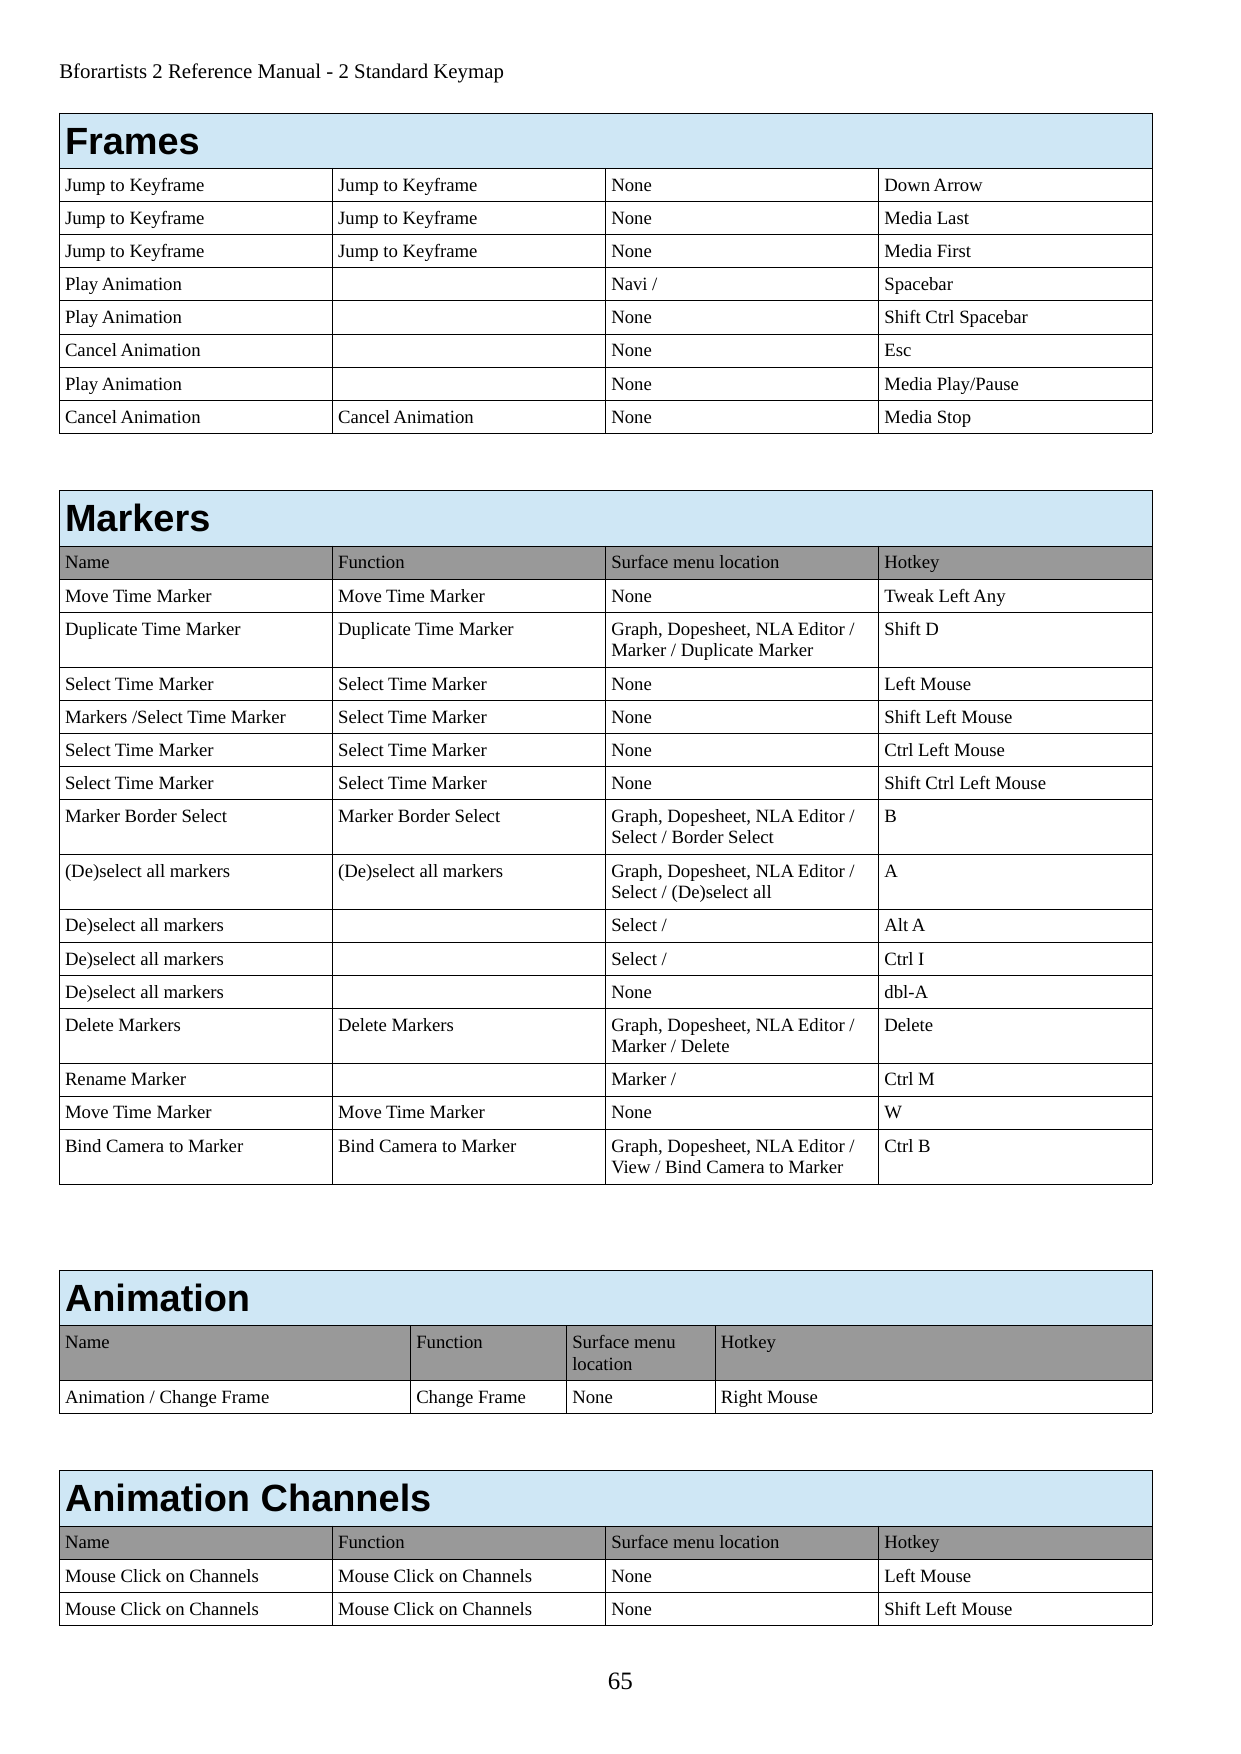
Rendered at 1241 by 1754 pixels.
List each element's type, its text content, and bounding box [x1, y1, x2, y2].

table_cell Alt A [879, 910, 1152, 942]
table_cell Select / [606, 943, 878, 975]
table_cell None [606, 767, 878, 799]
table_cell Mouse Click on Channels [60, 1560, 332, 1592]
table_cell (De)select all markers [333, 855, 605, 908]
table_cell Hotkey [716, 1326, 1152, 1380]
table_cell Surface menu location [606, 1527, 878, 1559]
table_cell De)select all markers [60, 910, 332, 942]
table_cell Graph, Dopesheet, NLA Editor / Select / Border Select [606, 800, 878, 854]
table_cell Ctrl Left Mouse [879, 734, 1152, 766]
table_cell Esc [879, 335, 1152, 367]
table_cell Function [411, 1326, 566, 1380]
table_cell Delete Markers [333, 1009, 605, 1062]
table_cell [333, 301, 605, 333]
table_cell B [879, 800, 1152, 854]
table_cell None [606, 1097, 878, 1129]
table_header Markers [60, 491, 1152, 546]
table_cell Jump to Keyframe [60, 169, 332, 201]
table_cell Ctrl M [879, 1064, 1152, 1096]
table_cell None [606, 301, 878, 333]
table_cell None [606, 668, 878, 700]
table_cell Duplicate Time Marker [333, 613, 605, 667]
table_cell Function [333, 547, 605, 579]
table_cell Navi / [606, 268, 878, 300]
table_cell Down Arrow [879, 169, 1152, 201]
table_cell Ctrl I [879, 943, 1152, 975]
table_cell Shift Ctrl Spacebar [879, 301, 1152, 333]
table_cell De)select all markers [60, 976, 332, 1008]
table_cell Spacebar [879, 268, 1152, 300]
table_cell Name [60, 1527, 332, 1559]
table_cell Move Time Marker [333, 1097, 605, 1129]
table_cell Marker / [606, 1064, 878, 1096]
table_cell Mouse Click on Channels [333, 1560, 605, 1592]
table_cell Rename Marker [60, 1064, 332, 1096]
table_cell Mouse Click on Channels [333, 1593, 605, 1625]
table_cell Graph, Dopesheet, NLA Editor / View / Bind Camera to Marker [606, 1130, 878, 1183]
table_cell Marker Border Select [60, 800, 332, 854]
table_cell Play Animation [60, 368, 332, 400]
table_cell Shift Ctrl Left Mouse [879, 767, 1152, 799]
table_cell [333, 335, 605, 367]
table_cell None [606, 401, 878, 433]
table_cell Jump to Keyframe [333, 235, 605, 267]
table_cell Function [333, 1527, 605, 1559]
table_cell Media Stop [879, 401, 1152, 433]
table_cell Jump to Keyframe [60, 202, 332, 234]
table_cell Select Time Marker [60, 767, 332, 799]
table_cell Duplicate Time Marker [60, 613, 332, 667]
table_cell (De)select all markers [60, 855, 332, 908]
table_cell [333, 943, 605, 975]
table_cell dbl-A [879, 976, 1152, 1008]
table_cell None [606, 368, 878, 400]
table_cell Select Time Marker [333, 734, 605, 766]
table_cell Cancel Animation [60, 335, 332, 367]
table_cell Move Time Marker [60, 580, 332, 612]
table_cell [333, 976, 605, 1008]
table_cell W [879, 1097, 1152, 1129]
table_cell Left Mouse [879, 1560, 1152, 1592]
table_cell Hotkey [879, 1527, 1152, 1559]
table_cell None [606, 701, 878, 733]
table_cell Media Play/Pause [879, 368, 1152, 400]
table_cell None [606, 235, 878, 267]
table_cell Jump to Keyframe [333, 169, 605, 201]
table_cell [333, 368, 605, 400]
table_cell Shift Left Mouse [879, 701, 1152, 733]
table_cell Right Mouse [716, 1381, 1152, 1413]
table_cell Bind Camera to Marker [333, 1130, 605, 1183]
table_cell Select Time Marker [60, 734, 332, 766]
table_cell Cancel Animation [60, 401, 332, 433]
table_cell None [606, 1593, 878, 1625]
table_cell Animation / Change Frame [60, 1381, 410, 1413]
table_cell Graph, Dopesheet, NLA Editor / Marker / Duplicate Marker [606, 613, 878, 667]
table_header Animation [60, 1271, 1152, 1325]
table_cell Play Animation [60, 301, 332, 333]
table_cell Tweak Left Any [879, 580, 1152, 612]
table_cell Shift Left Mouse [879, 1593, 1152, 1625]
table_cell Select Time Marker [333, 767, 605, 799]
table_cell None [606, 976, 878, 1008]
table_header Frames [60, 114, 1152, 168]
table_cell Select Time Marker [60, 668, 332, 700]
table_cell Name [60, 1326, 410, 1380]
table_cell Media First [879, 235, 1152, 267]
table_cell Hotkey [879, 547, 1152, 579]
table_cell Markers /Select Time Marker [60, 701, 332, 733]
table_cell Change Frame [411, 1381, 566, 1413]
table_cell Select / [606, 910, 878, 942]
table_cell Select Time Marker [333, 668, 605, 700]
table_cell Graph, Dopesheet, NLA Editor / Select / (De)select all [606, 855, 878, 908]
table_cell [333, 910, 605, 942]
table_cell None [606, 169, 878, 201]
table_cell Delete Markers [60, 1009, 332, 1062]
table_cell None [606, 580, 878, 612]
table_cell Move Time Marker [333, 580, 605, 612]
table_cell Move Time Marker [60, 1097, 332, 1129]
table_cell Shift D [879, 613, 1152, 667]
table_header Animation Channels [60, 1471, 1152, 1526]
table_cell None [606, 734, 878, 766]
table_cell Surface menu location [567, 1326, 715, 1380]
table_cell A [879, 855, 1152, 908]
table_cell Marker Border Select [333, 800, 605, 854]
table_cell Surface menu location [606, 547, 878, 579]
table_cell Jump to Keyframe [333, 202, 605, 234]
table_cell None [606, 335, 878, 367]
table_cell Mouse Click on Channels [60, 1593, 332, 1625]
table_cell Jump to Keyframe [60, 235, 332, 267]
table_cell Left Mouse [879, 668, 1152, 700]
table_cell Media Last [879, 202, 1152, 234]
table_cell None [567, 1381, 715, 1413]
table_cell Ctrl B [879, 1130, 1152, 1183]
table_cell Name [60, 547, 332, 579]
table_cell Graph, Dopesheet, NLA Editor / Marker / Delete [606, 1009, 878, 1062]
table_cell Play Animation [60, 268, 332, 300]
table_cell [333, 1064, 605, 1096]
table_cell [333, 268, 605, 300]
table_cell None [606, 1560, 878, 1592]
table_cell Select Time Marker [333, 701, 605, 733]
table_cell Cancel Animation [333, 401, 605, 433]
table_cell Delete [879, 1009, 1152, 1062]
table_cell None [606, 202, 878, 234]
table_cell Bind Camera to Marker [60, 1130, 332, 1183]
table_cell De)select all markers [60, 943, 332, 975]
